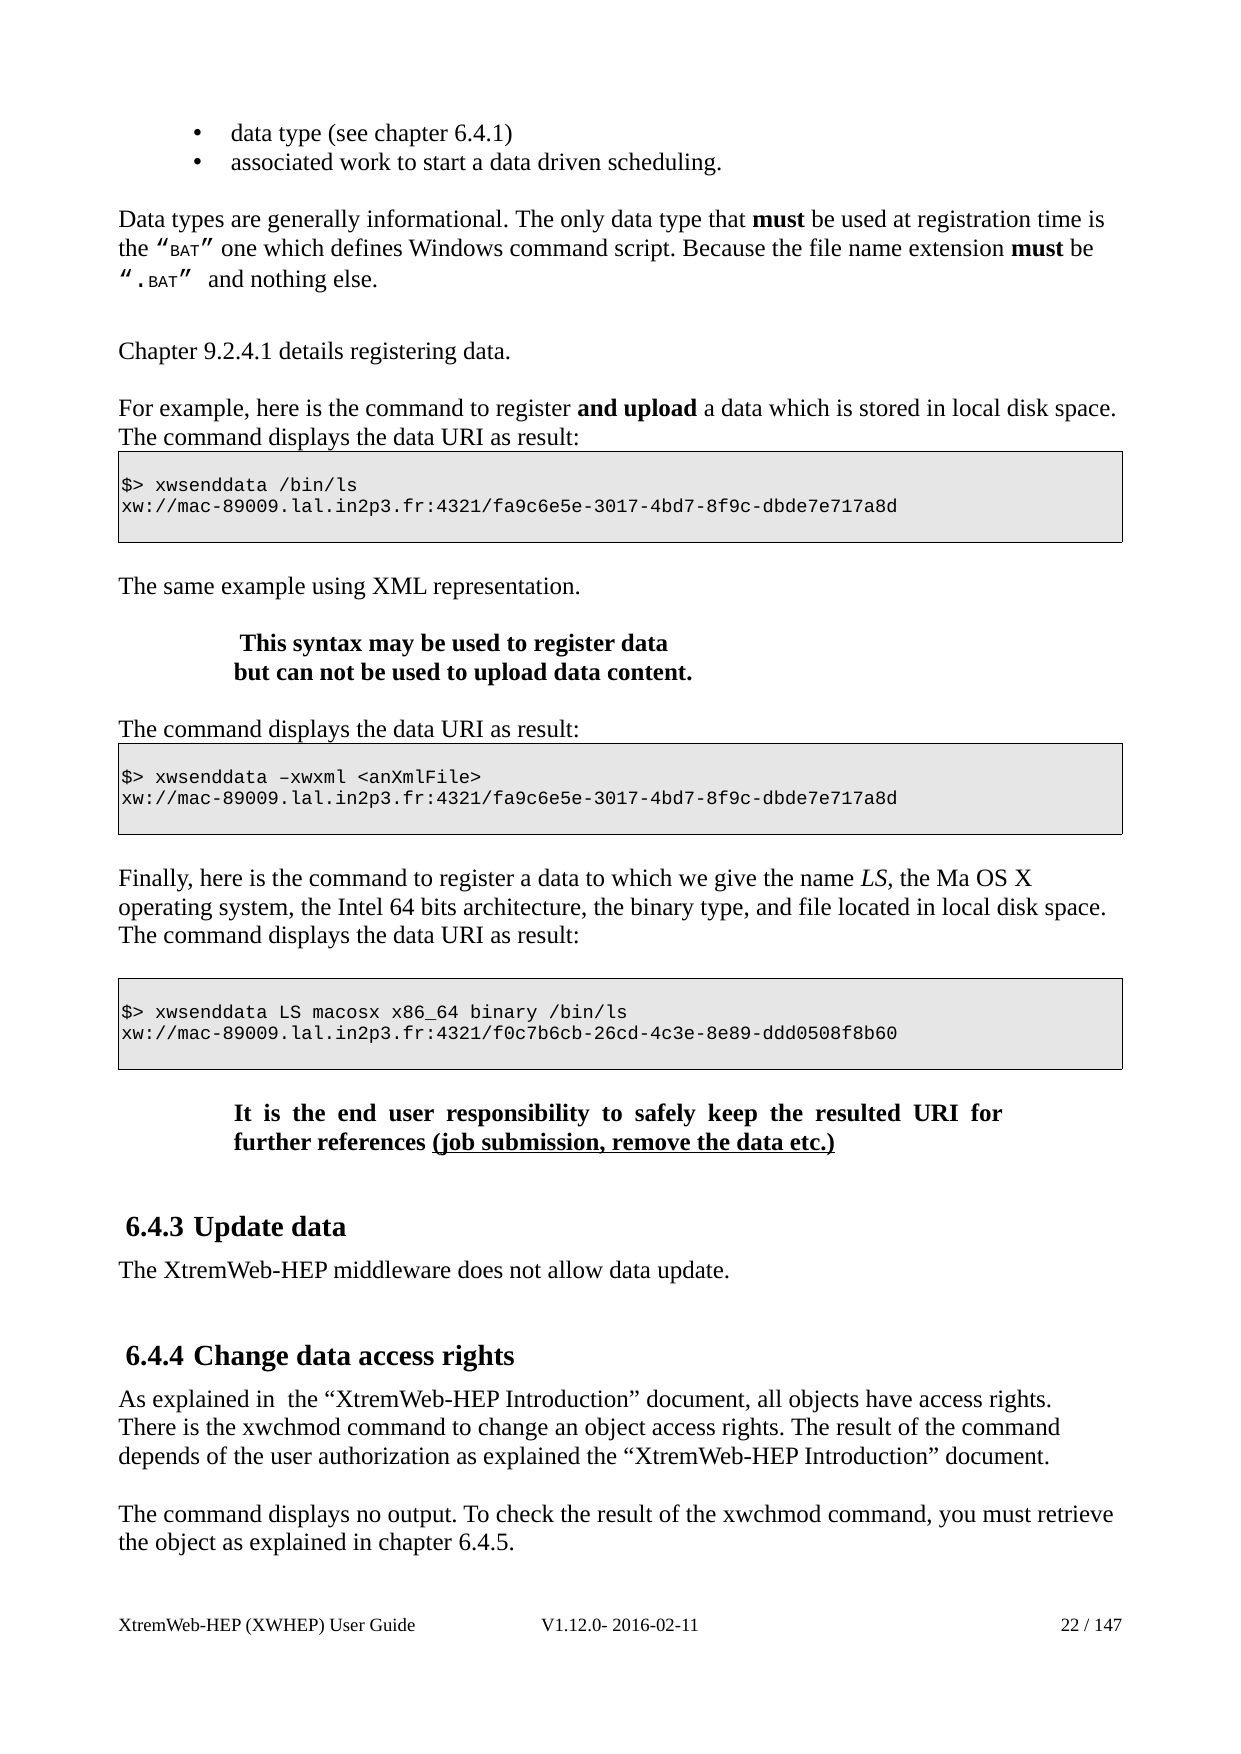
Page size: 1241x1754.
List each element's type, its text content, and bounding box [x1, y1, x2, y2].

text xw://mac-89009.lal.in2p3.fr:4321/fa9c6e5e-3017-4bd7-8f9c-dbde7e717a8d [119, 786, 1122, 807]
text $> xwsenddata –xwxml <anXmlFile> [119, 764, 1122, 786]
text For example, here is the command to register and upload a data which is stored in local disk space. The command displays the data URI as result: [118, 393, 1122, 451]
list associated work to start a data driven scheduling. [193, 147, 1122, 176]
text This syntax may be used to register data [233, 628, 1004, 657]
text $> xwsenddata LS macosx x86_64 binary /bin/ls [119, 999, 1122, 1021]
text Data types are generally informational. The only data type that must be used at registration time is the “bat” one which defines Windows command script. Because the file name extension must be “.bat” and nothing else. [118, 204, 1122, 295]
text It is the end user responsibility to safely keep the resulted URI for further references (job submission, remove the data etc.) [233, 1098, 1004, 1155]
subtitle Update data [118, 1209, 1122, 1243]
text Chapter 9.2.4.1 details registering data. [118, 336, 1122, 365]
text As explained in the “XtremWeb-HEP Introduction” document, all objects have access rights. [118, 1384, 1122, 1412]
text The XtremWeb-HEP middleware does not allow data update. [118, 1255, 1122, 1284]
subtitle Change data access rights [118, 1338, 1122, 1371]
text but can not be used to upload data content. [233, 657, 1004, 686]
text The command displays the data URI as result: [118, 714, 1122, 743]
text xw://mac-89009.lal.in2p3.fr:4321/f0c7b6cb-26cd-4c3e-8e89-ddd0508f8b60 [119, 1021, 1122, 1042]
text The same example using XML representation. [118, 571, 1122, 599]
text xw://mac-89009.lal.in2p3.fr:4321/fa9c6e5e-3017-4bd7-8f9c-dbde7e717a8d [119, 493, 1122, 515]
text There is the xwchmod command to change an object access rights. The result of the command depends of the user authorization as explained the “XtremWeb-HEP Introduction” document. [118, 1412, 1122, 1470]
text The command displays no output. To check the result of the xwchmod command, you must retrieve the object as explained in chapter 6.4.5. [118, 1499, 1122, 1556]
list data type (see chapter 6.4.1) [193, 118, 1122, 147]
text Finally, here is the command to register a data to which we give the name LS, the Ma OS X operating system, the Intel 64 bits architecture, the binary type, and file located in local disk space. The command displays the data URI as result: [118, 863, 1122, 949]
text $> xwsenddata /bin/ls [119, 472, 1122, 493]
